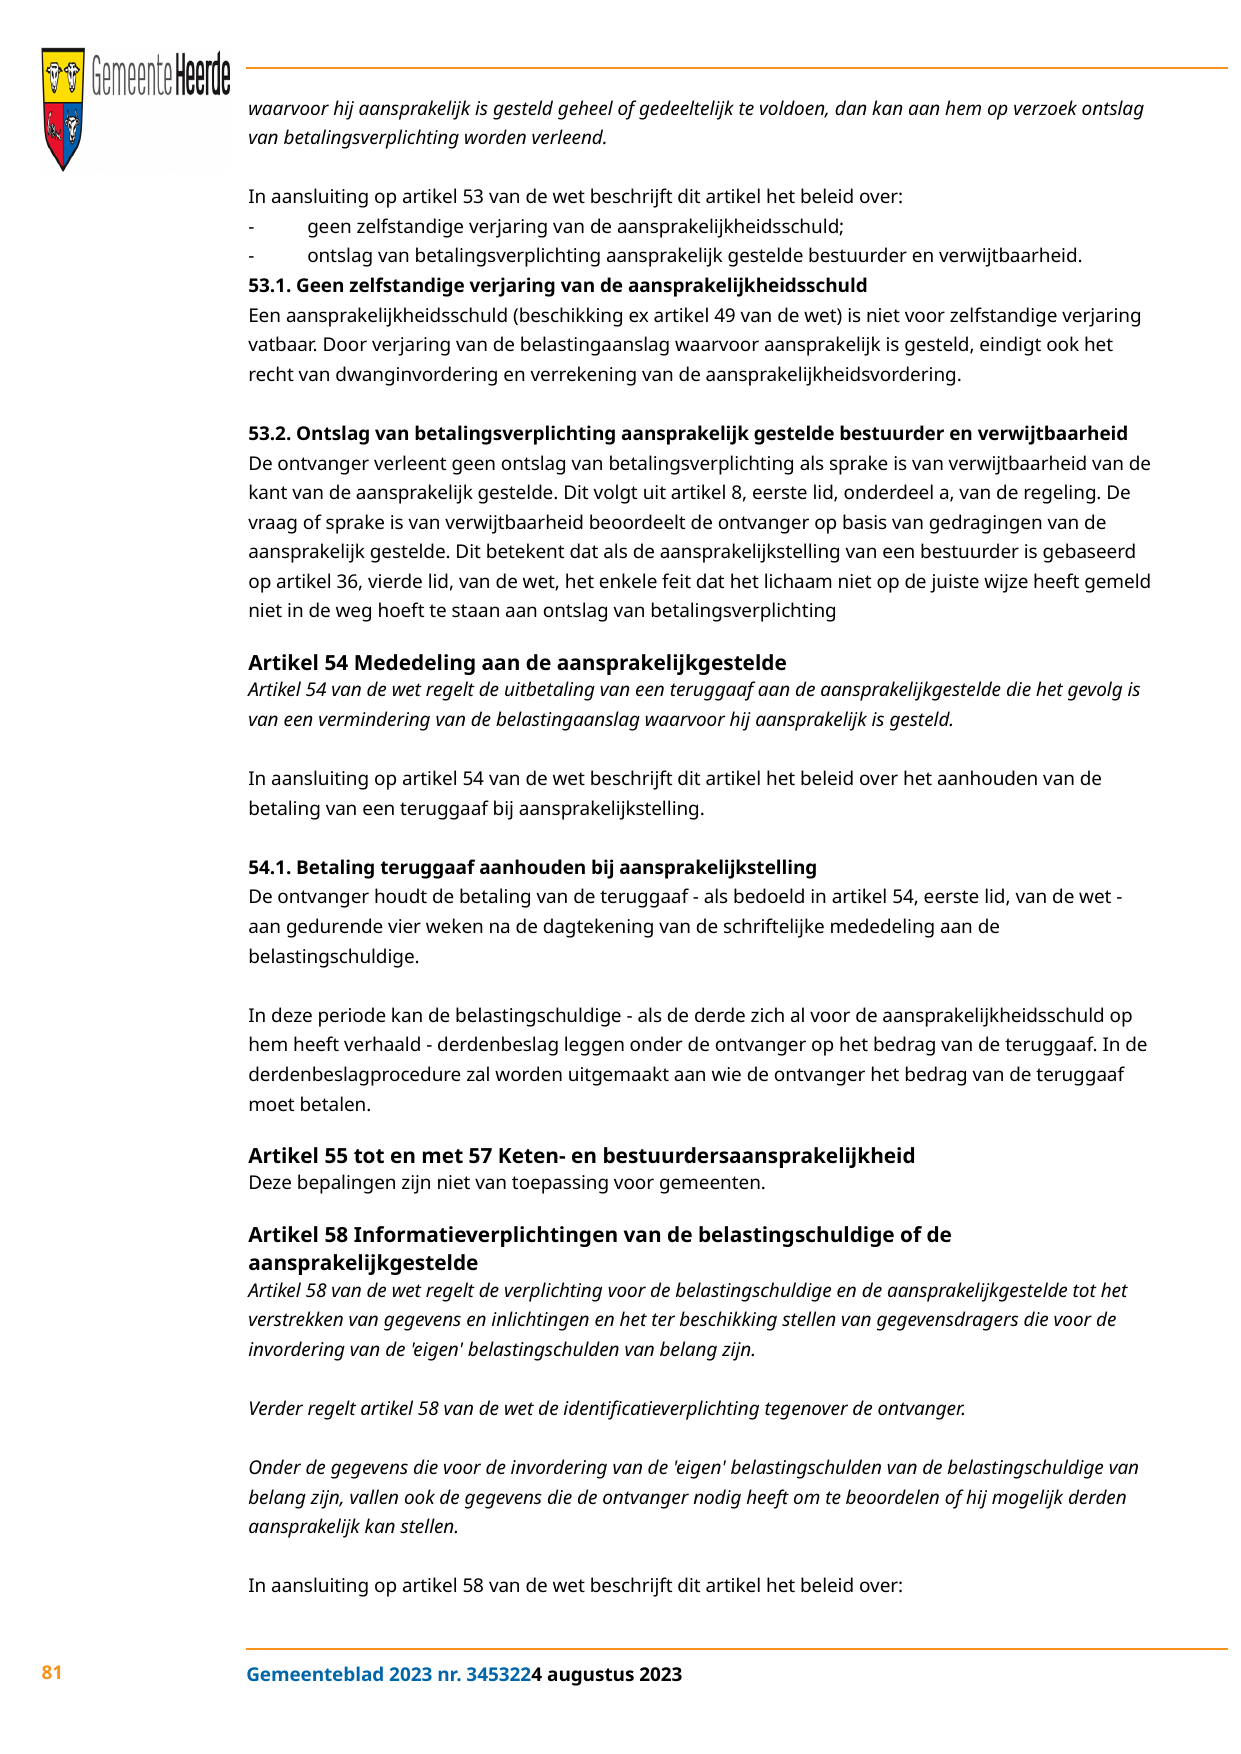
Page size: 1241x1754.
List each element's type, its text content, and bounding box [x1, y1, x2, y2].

text waarvoor hij aansprakelijk is gesteld geheel of gedeeltelijk te voldoen, dan kan aan hem op verzoek ontslag van betalingsverplichting worden verleend. [248, 95, 1152, 150]
text Artikel 58 Informatieverplichtingen van de belastingschuldige of de aansprakelijkgestelde [248, 1220, 1152, 1277]
text Artikel 54 van de wet regelt de uitbetaling van een teruggaaf aan de aansprakelijkgestelde die het gevolg is van een vermindering van de belastingaanslag waarvoor hij aansprakelijk is gesteld. [248, 677, 1152, 732]
text Artikel 58 van de wet regelt de verplichting voor de belastingschuldige en de aansprakelijkgestelde tot het verstrekken van gegevens en inlichtingen en het ter beschikking stellen van gegevensdragers die voor de invordering van de 'eigen' belastingschulden van belang zijn. [248, 1277, 1152, 1362]
list geen zelfstandige verjaring van de aansprakelijkheidsschuld; [248, 213, 1152, 239]
text In aansluiting op artikel 54 van de wet beschrijft dit artikel het beleid over het aanhouden van de betaling van een teruggaaf bij aansprakelijkstelling. [248, 765, 1152, 821]
text Verder regelt artikel 58 van de wet de identificatieverplichting tegenover de ontvanger. [248, 1395, 1152, 1421]
picture [41, 47, 231, 172]
text 54.1. Betaling teruggaaf aanhouden bij aansprakelijkstelling [248, 854, 1152, 880]
text De ontvanger houdt de betaling van de teruggaaf - als bedoeld in artikel 54, eerste lid, van de wet - aan gedurende vier weken na de dagtekening van de schriftelijke mededeling aan de belastingschuldige. [248, 884, 1152, 968]
text Deze bepalingen zijn niet van toepassing voor gemeenten. [248, 1169, 1152, 1195]
text In deze periode kan de belastingschuldige - als de derde zich al voor de aansprakelijkheidsschuld op hem heeft verhaald - derdenbeslag leggen onder de ontvanger op het bedrag van de teruggaaf. In de derdenbeslagprocedure zal worden uitgemaakt aan wie de ontvanger het bedrag van de teruggaaf moet betalen. [248, 1002, 1152, 1116]
text In aansluiting op artikel 58 van de wet beschrijft dit artikel het beleid over: [248, 1573, 1152, 1598]
list ontslag van betalingsverplichting aansprakelijk gestelde bestuurder en verwijtbaarheid. [248, 243, 1152, 268]
text In aansluiting op artikel 53 van de wet beschrijft dit artikel het beleid over: [248, 183, 1152, 209]
text Een aansprakelijkheidsschuld (beschikking ex artikel 49 van de wet) is niet voor zelfstandige verjaring vatbaar. Door verjaring van de belastingaanslag waarvoor aansprakelijk is gesteld, eindigt ook het recht van dwanginvordering en verrekening van de aansprakelijkheidsvordering. [248, 302, 1152, 387]
text Artikel 54 Mededeling aan de aansprakelijkgestelde [248, 648, 1152, 677]
text Artikel 55 tot en met 57 Keten- en bestuurdersaansprakelijkheid [248, 1141, 1152, 1169]
text De ontvanger verleent geen ontslag van betalingsverplichting als sprake is van verwijtbaarheid van de kant van de aansprakelijk gestelde. Dit volgt uit artikel 8, eerste lid, onderdeel a, van de regeling. De vraag of sprake is van verwijtbaarheid beoordeelt de ontvanger op basis van gedragingen van de aansprakelijk gestelde. Dit betekent dat als de aansprakelijkstelling van een bestuurder is gebaseerd op artikel 36, vierde lid, van de wet, het enkele feit dat het lichaam niet op de juiste wijze heeft gemeld niet in de weg hoeft te staan aan ontslag van betalingsverplichting [248, 450, 1152, 623]
text 53.2. Ontslag van betalingsverplichting aansprakelijk gestelde bestuurder en verwijtbaarheid [248, 420, 1152, 446]
text Onder de gegevens die voor de invordering van de 'eigen' belastingschulden van de belastingschuldige van belang zijn, vallen ook de gegevens die de ontvanger nodig heeft om te beoordelen of hij mogelijk derden aansprakelijk kan stellen. [248, 1454, 1152, 1539]
text 53.1. Geen zelfstandige verjaring van de aansprakelijkheidsschuld [248, 272, 1152, 298]
